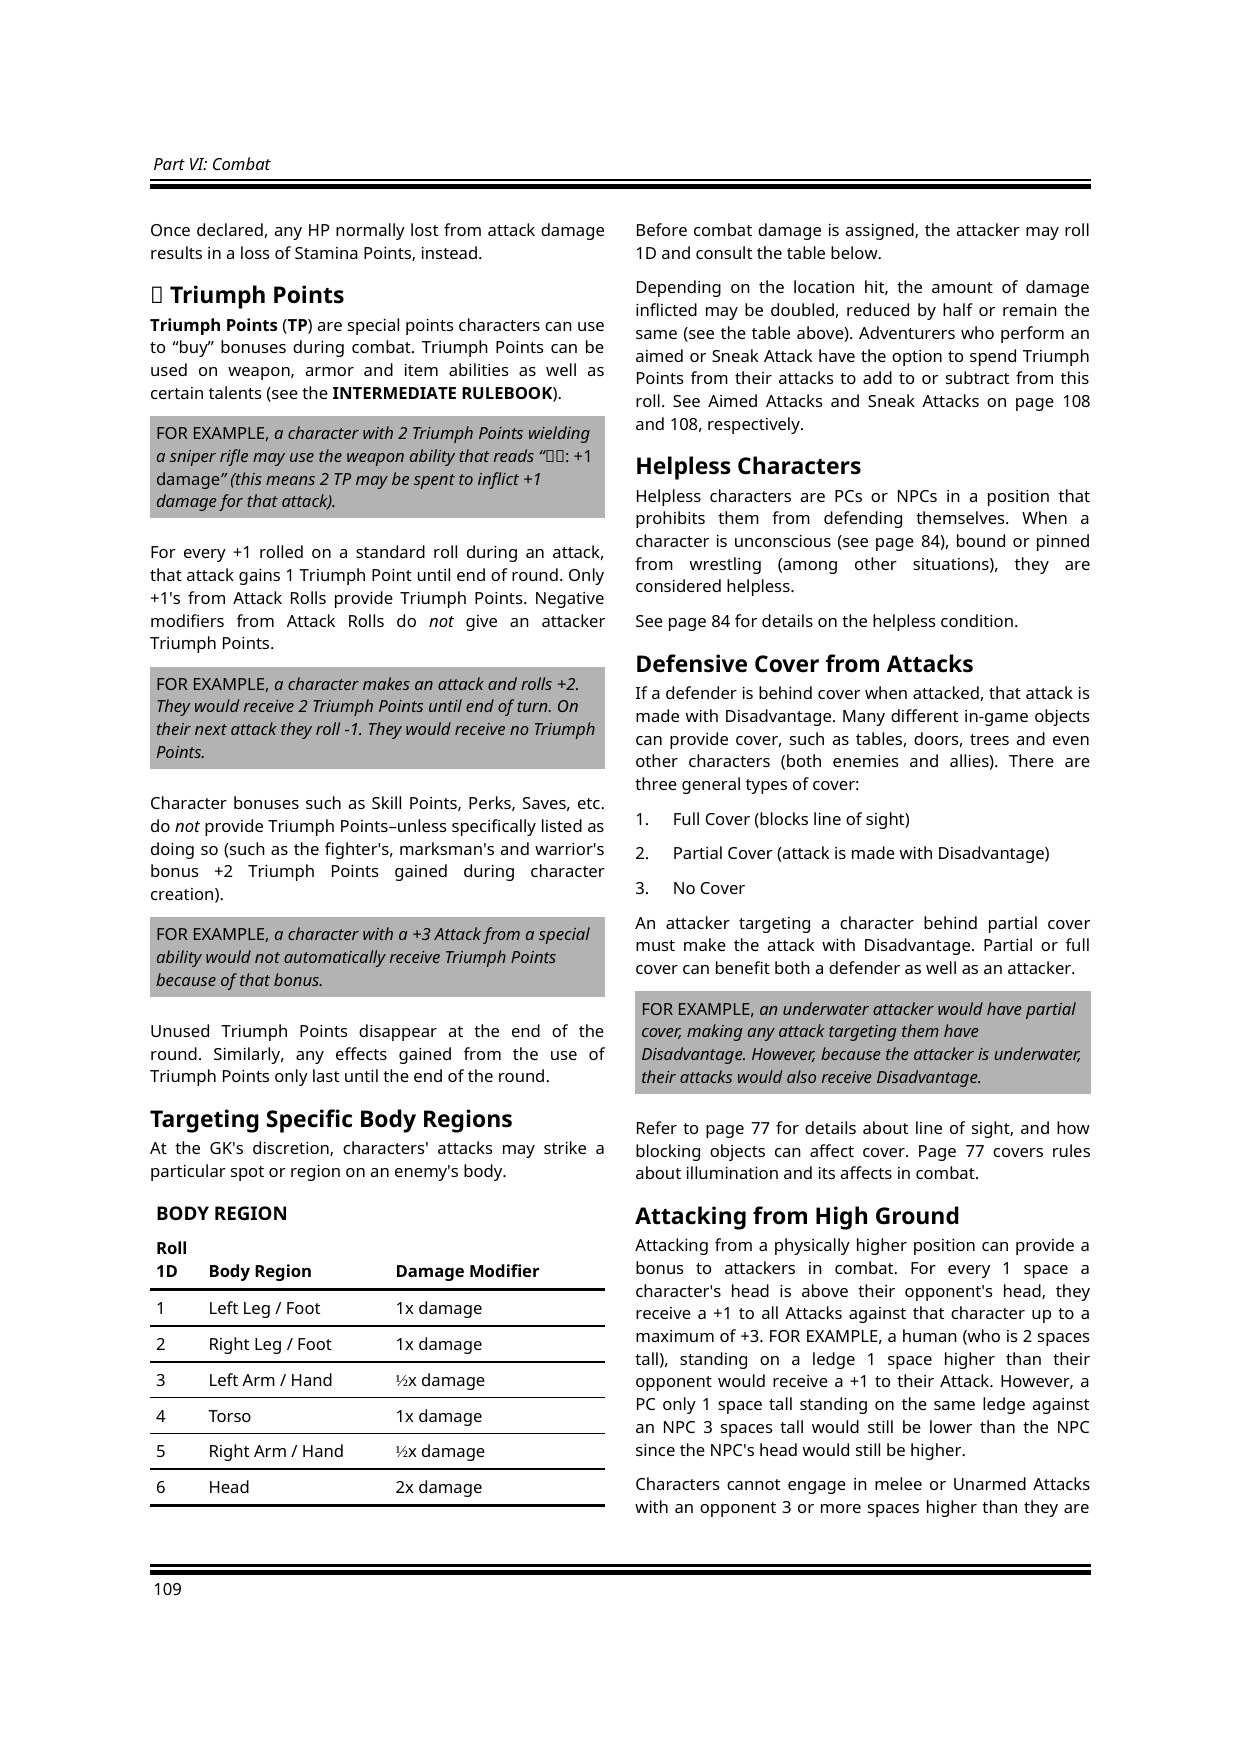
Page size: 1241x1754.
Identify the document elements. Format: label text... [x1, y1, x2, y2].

text If a defender is behind cover when attacked, that attack is made with Disadvantage. Many different in-game objects can provide cover, such as tables, doors, trees and even other characters (both enemies and allies). There are three general types of cover: [635, 682, 1091, 795]
table_cell Head [203, 1470, 390, 1504]
table_cell Roll 1D [150, 1231, 202, 1288]
table_cell ½x damage [390, 1363, 605, 1397]
text Once declared, any HP normally lost from attack damage results in a loss of Stamina Points, instead. [150, 219, 605, 264]
text Before combat damage is assigned, the attacker may roll 1D and consult the table below. [635, 219, 1091, 264]
list No Cover [635, 877, 1091, 899]
table_cell 4 [150, 1398, 202, 1433]
text At the GK's discretion, characters' attacks may strike a particular spot or region on an enemy's body. [150, 1137, 605, 1182]
text Characters cannot engage in melee or Unarmed Attacks with an opponent 3 or more spaces higher than they are [635, 1473, 1091, 1518]
table_cell 1x damage [390, 1291, 605, 1325]
table_cell Torso [203, 1398, 390, 1433]
table_cell Damage Modifier [390, 1231, 605, 1288]
table_cell 3 [150, 1363, 202, 1397]
text Unused Triumph Points disappear at the end of the round. Similarly, any effects gained from the use of Triumph Points only last until the end of the round. [150, 997, 605, 1088]
subtitle Targeting Specific Body Regions [150, 1103, 605, 1134]
subtitle Attacking from High Ground [635, 1199, 1091, 1231]
text Attacking from a physically higher position can provide a bonus to attackers in combat. For every 1 space a character's head is above their opponent's head, they receive a +1 to all Attacks against that character up to a maximum of +3. FOR EXAMPLE, a human (who is 2 spaces tall), standing on a ledge 1 space higher than their opponent would receive a +1 to their Attack. However, a PC only 1 space tall standing on the same ledge against an NPC 3 spaces tall would still be lower than the NPC since the NPC's head would still be higher. [635, 1234, 1091, 1461]
table_cell Body Region [203, 1231, 390, 1288]
table_header FOR EXAMPLE, a character with 2 Triumph Points wielding a sniper rifle may use the weapon ability that reads “: +1 damage” (this means 2 TP may be spent to inflict +1 damage for that attack). [150, 416, 605, 518]
table_header FOR EXAMPLE, a character makes an attack and rolls +2. They would receive 2 Triumph Points until end of turn. On their next attack they roll -1. They would receive no Triumph Points. [150, 667, 605, 769]
text Character bonuses such as Skill Points, Perks, Saves, etc. do not provide Triumph Points–unless specifically listed as doing so (such as the fighter's, marksman's and warrior's bonus +2 Triumph Points gained during character creation). [150, 769, 605, 905]
list Partial Cover (attack is made with Disadvantage) [635, 842, 1091, 865]
text An attacker targeting a character behind partial cover must make the attack with Disadvantage. Partial or full cover can benefit both a defender as well as an attacker. [635, 911, 1091, 979]
subtitle Defensive Cover from Attacks [635, 647, 1091, 679]
table_cell Left Leg / Foot [203, 1291, 390, 1325]
text Refer to page 57 for details about line of sight, and how blocking objects can affect cover. Page 57 covers rules about illumination and its affects in combat. [635, 1094, 1091, 1184]
text Helpless characters are PCs or NPCs in a position that prohibits them from defending themselves. When a character is unconscious (see page 63), bound or pinned from wrestling (among other situations), they are considered helpless. [635, 484, 1091, 598]
table_header Body Region [150, 1194, 605, 1231]
subtitle  Triumph Points [150, 279, 605, 310]
table_cell 2x damage [390, 1470, 605, 1504]
table_cell 2 [150, 1327, 202, 1361]
table_cell 1 [150, 1291, 202, 1325]
table_header FOR EXAMPLE, a character with a +3 Attack from a special ability would not automatically receive Triumph Points because of that bonus. [150, 917, 605, 997]
subtitle Helpless Characters [635, 450, 1091, 481]
text See page 63 for details on the helpless condition. [635, 610, 1091, 632]
text [150, 1507, 605, 1530]
table_cell Right Arm / Hand [203, 1434, 390, 1468]
table_cell Right Leg / Foot [203, 1327, 390, 1361]
table_cell ½x damage [390, 1434, 605, 1468]
table_header FOR EXAMPLE, an underwater attacker would have partial cover, making any attack targeting them have Disadvantage. However, because the attacker is underwater, their attacks would also receive Disadvantage. [635, 991, 1091, 1094]
text Depending on the location hit, the amount of damage inflicted may be doubled, reduced by half or remain the same (see the table above). Adventurers who perform an aimed or Sneak Attack have the option to spend Triumph Points from their attacks to add to or subtract from this roll. See Aimed Attacks and Sneak Attacks on page 81 and 82, respectively. [635, 276, 1091, 435]
list Full Cover (blocks line of sight) [635, 807, 1091, 830]
table_cell Left Arm / Hand [203, 1363, 390, 1397]
text Triumph Points (TP) are special points characters can use to “buy” bonuses during combat. Triumph Points can be used on weapon, armor and item abilities as well as certain talents (see the INTERMEDIATE RULEBOOK). [150, 313, 605, 404]
table_cell 1x damage [390, 1398, 605, 1433]
text For every +1 rolled on a standard roll during an attack, that attack gains 1 Triumph Point until end of round. Only +1's from Attack Rolls provide Triumph Points. Negative modifiers from Attack Rolls do not give an attacker Triumph Points. [150, 518, 605, 655]
table_cell 1x damage [390, 1327, 605, 1361]
table_cell 6 [150, 1470, 202, 1504]
table_cell 5 [150, 1434, 202, 1468]
